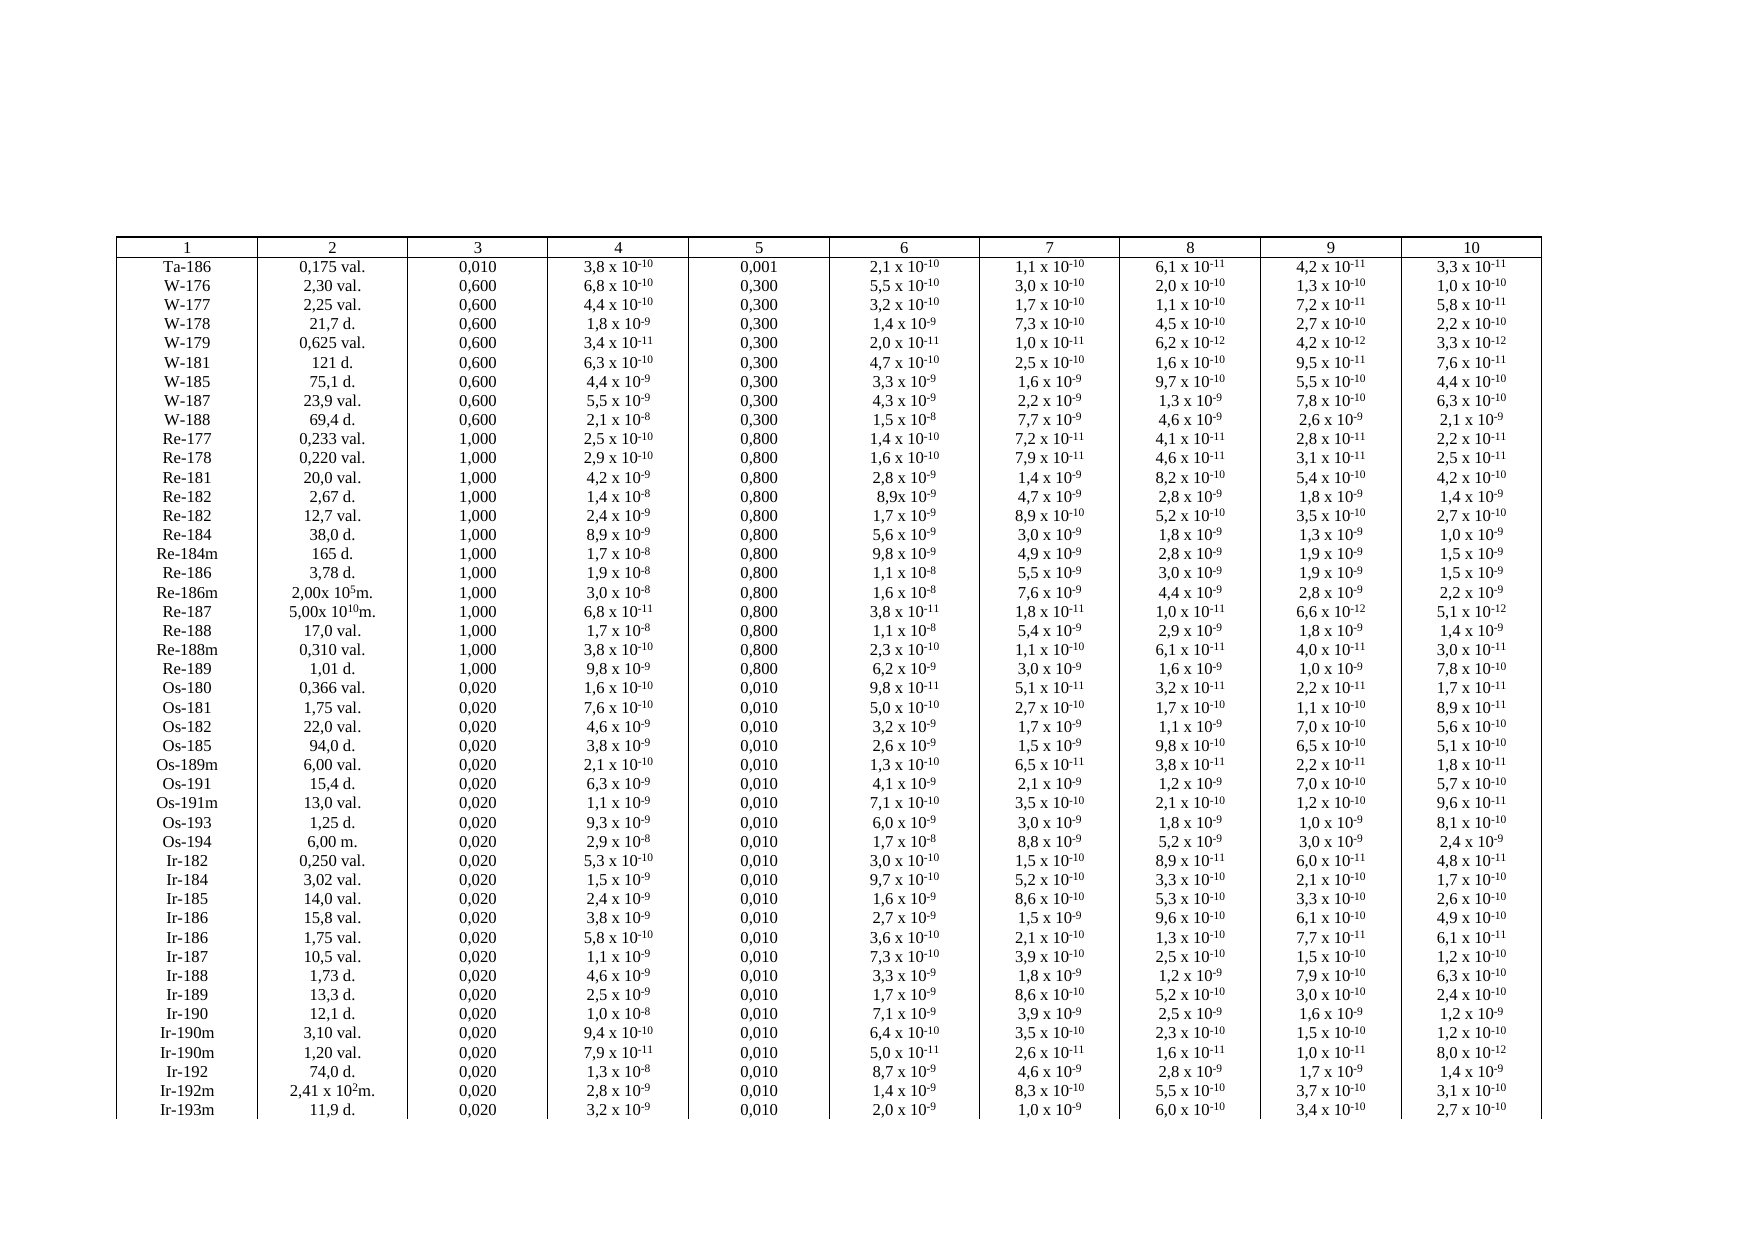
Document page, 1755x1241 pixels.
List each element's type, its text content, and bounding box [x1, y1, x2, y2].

table_cell 2,67 d. [258, 487, 407, 506]
table_cell 0,310 val. [258, 640, 407, 659]
table_cell 2,8 x 10-9 [1261, 583, 1401, 602]
table_cell 4,9 x 10-9 [980, 544, 1119, 563]
table_cell 1,8 x 10-9 [1261, 621, 1401, 640]
table_cell 0,300 [689, 276, 829, 295]
table_cell W-177 [117, 295, 257, 314]
table_cell Ir-190m [117, 1043, 257, 1062]
table_cell 1,3 x 10-8 [548, 1062, 688, 1081]
table_cell 8,9x 10-9 [830, 487, 979, 506]
table_cell 69,4 d. [258, 410, 407, 429]
table_cell 1,8 x 10-9 [980, 966, 1119, 985]
table_cell Re-184m [117, 544, 257, 563]
table_cell 7,0 x 10-10 [1261, 774, 1401, 793]
table_cell 1,0 x 10-10 [1402, 276, 1541, 295]
table_cell 4,2 x 10-9 [548, 468, 688, 487]
table_cell 2,2 x 10-11 [1261, 755, 1401, 774]
table_cell 1,3 x 10-9 [1261, 525, 1401, 544]
table_cell Re-182 [117, 506, 257, 525]
table_cell 4,7 x 10-10 [830, 353, 979, 372]
table_cell 7,7 x 10-11 [1261, 928, 1401, 947]
table_cell 1,1 x 10-8 [830, 563, 979, 582]
table_cell 0,300 [689, 295, 829, 314]
table_cell 2,5 x 10-10 [980, 353, 1119, 372]
table_cell 2,5 x 10-10 [548, 429, 688, 448]
table_cell 0,020 [408, 908, 547, 927]
table_cell 1,7 x 10-10 [1402, 870, 1541, 889]
table_cell 0,010 [689, 870, 829, 889]
table_cell 1,5 x 10-10 [1261, 947, 1401, 966]
table_cell 6,2 x 10-12 [1120, 333, 1260, 352]
table_cell 1,000 [408, 448, 547, 467]
table_cell 1,9 x 10-9 [1261, 563, 1401, 582]
table_cell 1,5 x 10-10 [1261, 1023, 1401, 1042]
table_cell 1,6 x 10-9 [1120, 659, 1260, 678]
table_cell 9,5 x 10-11 [1261, 353, 1401, 372]
table_cell 4,8 x 10-11 [1402, 851, 1541, 870]
table_cell 10,5 val. [258, 947, 407, 966]
table_cell 1,1 x 10-10 [1261, 698, 1401, 717]
table_cell 13,3 d. [258, 985, 407, 1004]
table_cell 1,000 [408, 563, 547, 582]
table_cell 3,8 x 10-9 [548, 736, 688, 755]
table_cell 5,5 x 10-10 [1261, 372, 1401, 391]
table_cell 3,4 x 10-11 [548, 333, 688, 352]
table_cell 0,020 [408, 985, 547, 1004]
table_cell Ir-190m [117, 1023, 257, 1042]
table_cell 4,6 x 10-11 [1120, 448, 1260, 467]
table_cell 1,7 x 10-8 [830, 832, 979, 851]
table_cell 0,020 [408, 1081, 547, 1100]
table_cell 0,020 [408, 1043, 547, 1062]
table_cell 2,3 x 10-10 [830, 640, 979, 659]
table_cell 1,2 x 10-10 [1261, 793, 1401, 812]
table_cell 1,1 x 10-9 [548, 793, 688, 812]
table_cell 3,4 x 10-10 [1261, 1100, 1401, 1119]
table_cell 0,020 [408, 928, 547, 947]
table_cell 5,5 x 10-9 [548, 391, 688, 410]
table_cell 2,9 x 10-9 [1120, 621, 1260, 640]
table_cell Os-180 [117, 678, 257, 697]
table_cell 1,0 x 10-9 [1261, 659, 1401, 678]
table_cell 6,2 x 10-9 [830, 659, 979, 678]
table_cell 6,4 x 10-10 [830, 1023, 979, 1042]
table_cell 1,8 x 10-9 [1120, 525, 1260, 544]
table_cell Ir-185 [117, 889, 257, 908]
table_cell 7,9 x 10-11 [548, 1043, 688, 1062]
table_cell 0,800 [689, 621, 829, 640]
table_cell 0,220 val. [258, 448, 407, 467]
table_cell 0,300 [689, 372, 829, 391]
table_cell Re-187 [117, 602, 257, 621]
table_cell 1,6 x 10-10 [548, 678, 688, 697]
table_cell 15,8 val. [258, 908, 407, 927]
table_cell 5,0 x 10-10 [830, 698, 979, 717]
table_cell 3,0 x 10-10 [830, 851, 979, 870]
table_cell 1,000 [408, 602, 547, 621]
table_header 1 [117, 238, 257, 257]
table_cell W-179 [117, 333, 257, 352]
table_cell 1,5 x 10-9 [1402, 544, 1541, 563]
table_cell 1,6 x 10-9 [1261, 1004, 1401, 1023]
table_cell 1,8 x 10-11 [1402, 755, 1541, 774]
table_cell 2,5 x 10-9 [548, 985, 688, 1004]
table_cell 1,4 x 10-9 [830, 314, 979, 333]
table_cell 4,1 x 10-11 [1120, 429, 1260, 448]
table_cell 1,0 x 10-11 [980, 333, 1119, 352]
table_cell 7,3 x 10-10 [830, 947, 979, 966]
table_cell 1,01 d. [258, 659, 407, 678]
table_cell 1,1 x 10-10 [1120, 295, 1260, 314]
table_cell 2,8 x 10-9 [1120, 1062, 1260, 1081]
table_cell 0,010 [689, 889, 829, 908]
table_cell 0,010 [408, 258, 547, 276]
table_cell 74,0 d. [258, 1062, 407, 1081]
table_cell 38,0 d. [258, 525, 407, 544]
table_cell 1,7 x 10-9 [830, 985, 979, 1004]
table_header 6 [830, 238, 979, 257]
table_header 4 [548, 238, 688, 257]
table_cell 2,2 x 10-11 [1402, 429, 1541, 448]
table_cell 5,4 x 10-10 [1261, 468, 1401, 487]
table_cell 1,2 x 10-9 [1120, 966, 1260, 985]
table_cell 5,7 x 10-10 [1402, 774, 1541, 793]
table_cell 0,800 [689, 487, 829, 506]
table_cell 0,600 [408, 314, 547, 333]
table_cell 8,7 x 10-9 [830, 1062, 979, 1081]
table_cell 1,4 x 10-9 [1402, 487, 1541, 506]
table_cell Os-189m [117, 755, 257, 774]
table_cell 3,0 x 10-9 [1261, 832, 1401, 851]
table_cell 8,6 x 10-10 [980, 889, 1119, 908]
table_cell 5,3 x 10-10 [548, 851, 688, 870]
table_cell 0,020 [408, 851, 547, 870]
table_cell 2,30 val. [258, 276, 407, 295]
table_cell 1,7 x 10-10 [1120, 698, 1260, 717]
table_cell 0,010 [689, 1062, 829, 1081]
table_cell 6,0 x 10-10 [1120, 1100, 1260, 1119]
table_cell 7,0 x 10-10 [1261, 717, 1401, 736]
table_cell 7,1 x 10-10 [830, 793, 979, 812]
table_cell 2,7 x 10-10 [1261, 314, 1401, 333]
table_cell Re-188m [117, 640, 257, 659]
table_cell 0,020 [408, 774, 547, 793]
table_cell 5,2 x 10-10 [1120, 985, 1260, 1004]
table_cell 3,8 x 10-10 [548, 640, 688, 659]
table_cell 7,2 x 10-11 [980, 429, 1119, 448]
table_cell 0,020 [408, 1023, 547, 1042]
table_cell 1,8 x 10-9 [1261, 487, 1401, 506]
table_cell 5,2 x 10-9 [1120, 832, 1260, 851]
table_cell Re-186 [117, 563, 257, 582]
table_cell 1,000 [408, 583, 547, 602]
table_cell 0,300 [689, 391, 829, 410]
table_cell Os-191 [117, 774, 257, 793]
table_cell 0,600 [408, 372, 547, 391]
table_cell 7,7 x 10-9 [980, 410, 1119, 429]
table_cell 1,000 [408, 544, 547, 563]
table_cell 0,010 [689, 928, 829, 947]
table_cell 0,020 [408, 1004, 547, 1023]
table_cell 0,010 [689, 851, 829, 870]
table_cell W-176 [117, 276, 257, 295]
table_header 10 [1402, 238, 1541, 257]
table_header 2 [258, 238, 407, 257]
table_cell 1,9 x 10-8 [548, 563, 688, 582]
table_cell 1,8 x 10-9 [548, 314, 688, 333]
table_cell 9,8 x 10-9 [830, 544, 979, 563]
table_cell 1,6 x 10-10 [830, 448, 979, 467]
table_cell 4,6 x 10-9 [548, 717, 688, 736]
table_cell 1,7 x 10-9 [1261, 1062, 1401, 1081]
table_cell 5,3 x 10-10 [1120, 889, 1260, 908]
table_cell 0,800 [689, 640, 829, 659]
table_cell 2,4 x 10-9 [548, 506, 688, 525]
table_cell 0,010 [689, 717, 829, 736]
table_cell 1,4 x 10-9 [830, 1081, 979, 1100]
table_cell 1,0 x 10-9 [1261, 813, 1401, 832]
table_cell 3,0 x 10-10 [980, 276, 1119, 295]
table_cell 3,3 x 10-9 [830, 372, 979, 391]
table_cell 1,0 x 10-8 [548, 1004, 688, 1023]
table_cell 2,7 x 10-9 [830, 908, 979, 927]
table_cell 2,0 x 10-10 [1120, 276, 1260, 295]
table_cell 2,1 x 10-10 [1120, 793, 1260, 812]
table_cell 0,020 [408, 832, 547, 851]
table_cell 1,9 x 10-9 [1261, 544, 1401, 563]
table_cell 1,2 x 10-10 [1402, 947, 1541, 966]
table_cell 2,7 x 10-10 [1402, 1100, 1541, 1119]
table_cell 0,010 [689, 774, 829, 793]
table_cell 7,9 x 10-11 [980, 448, 1119, 467]
table_cell 1,5 x 10-9 [1402, 563, 1541, 582]
table_cell 1,7 x 10-9 [830, 506, 979, 525]
table_cell 12,1 d. [258, 1004, 407, 1023]
table_cell Os-182 [117, 717, 257, 736]
table_cell 2,3 x 10-10 [1120, 1023, 1260, 1042]
table_cell 23,9 val. [258, 391, 407, 410]
table_cell 2,6 x 10-9 [1261, 410, 1401, 429]
table_cell 6,0 x 10-11 [1261, 851, 1401, 870]
table_cell 5,0 x 10-11 [830, 1043, 979, 1062]
table_cell 3,8 x 10-9 [548, 908, 688, 927]
table_cell 17,0 val. [258, 621, 407, 640]
table_cell 2,8 x 10-11 [1261, 429, 1401, 448]
table_cell 0,020 [408, 1062, 547, 1081]
table_header 3 [408, 238, 547, 257]
table_cell 3,0 x 10-9 [980, 525, 1119, 544]
table_cell 7,6 x 10-11 [1402, 353, 1541, 372]
table_cell 4,3 x 10-9 [830, 391, 979, 410]
table_cell 6,3 x 10-10 [1402, 391, 1541, 410]
table_cell 0,010 [689, 908, 829, 927]
table_cell 1,3 x 10-9 [1120, 391, 1260, 410]
table_cell 1,20 val. [258, 1043, 407, 1062]
table_cell Os-191m [117, 793, 257, 812]
table_cell 0,010 [689, 755, 829, 774]
table_cell 6,3 x 10-10 [1402, 966, 1541, 985]
table_cell 0,300 [689, 353, 829, 372]
table_cell 3,10 val. [258, 1023, 407, 1042]
table_cell 3,0 x 10-10 [1261, 985, 1401, 1004]
table_cell 0,010 [689, 793, 829, 812]
table_cell 3,3 x 10-10 [1120, 870, 1260, 889]
table_cell 1,000 [408, 525, 547, 544]
table_cell 2,6 x 10-9 [830, 736, 979, 755]
table_cell Re-184 [117, 525, 257, 544]
table_cell 1,000 [408, 506, 547, 525]
table_cell 3,0 x 10-9 [980, 813, 1119, 832]
table_cell 2,5 x 10-9 [1120, 1004, 1260, 1023]
table_cell 1,6 x 10-8 [830, 583, 979, 602]
table_cell 4,1 x 10-9 [830, 774, 979, 793]
table_cell 2,41 x 102m. [258, 1081, 407, 1100]
table_cell 2,8 x 10-9 [548, 1081, 688, 1100]
table_cell 0,010 [689, 1043, 829, 1062]
table_cell 9,4 x 10-10 [548, 1023, 688, 1042]
table_cell 1,1 x 10-10 [980, 640, 1119, 659]
table_cell 4,2 x 10-12 [1261, 333, 1401, 352]
table_cell 1,7 x 10-8 [548, 621, 688, 640]
table_cell 2,7 x 10-10 [980, 698, 1119, 717]
table_cell 6,3 x 10-10 [548, 353, 688, 372]
table_cell 5,00x 1010m. [258, 602, 407, 621]
table_cell 1,7 x 10-11 [1402, 678, 1541, 697]
table_cell 1,000 [408, 468, 547, 487]
table_cell 3,9 x 10-9 [980, 1004, 1119, 1023]
table_cell 0,010 [689, 736, 829, 755]
table_cell 1,7 x 10-9 [980, 717, 1119, 736]
table_cell 0,020 [408, 1100, 547, 1119]
table_cell 4,7 x 10-9 [980, 487, 1119, 506]
table_cell 1,5 x 10-8 [830, 410, 979, 429]
table_cell Ir-192m [117, 1081, 257, 1100]
table_cell 3,2 x 10-9 [830, 717, 979, 736]
table_cell 8,2 x 10-10 [1120, 468, 1260, 487]
table_cell 0,020 [408, 793, 547, 812]
table_cell 1,7 x 10-10 [980, 295, 1119, 314]
table_cell Re-186m [117, 583, 257, 602]
table_cell 3,02 val. [258, 870, 407, 889]
table_cell 1,75 val. [258, 928, 407, 947]
table_cell Ir-182 [117, 851, 257, 870]
table_cell 2,1 x 10-10 [980, 928, 1119, 947]
table_cell 0,600 [408, 391, 547, 410]
table_cell 3,2 x 10-10 [830, 295, 979, 314]
table_cell 0,300 [689, 314, 829, 333]
table_cell 2,2 x 10-11 [1261, 678, 1401, 697]
table_cell 3,0 x 10-11 [1402, 640, 1541, 659]
table_cell Ir-186 [117, 908, 257, 927]
table_cell 7,1 x 10-9 [830, 1004, 979, 1023]
table_cell 165 d. [258, 544, 407, 563]
table_cell 2,2 x 10-9 [1402, 583, 1541, 602]
table_cell 3,0 x 10-9 [1120, 563, 1260, 582]
table_cell Ir-190 [117, 1004, 257, 1023]
table_cell 1,6 x 10-9 [830, 889, 979, 908]
table_cell 0,800 [689, 563, 829, 582]
table_cell 0,020 [408, 889, 547, 908]
table_cell W-188 [117, 410, 257, 429]
table_cell 5,1 x 10-12 [1402, 602, 1541, 621]
table_cell 2,5 x 10-11 [1402, 448, 1541, 467]
table_cell Os-181 [117, 698, 257, 717]
table_cell 9,3 x 10-9 [548, 813, 688, 832]
table_cell 2,2 x 10-10 [1402, 314, 1541, 333]
table_header 5 [689, 238, 829, 257]
table_cell 7,2 x 10-11 [1261, 295, 1401, 314]
table_cell 4,9 x 10-10 [1402, 908, 1541, 927]
table_cell 9,7 x 10-10 [1120, 372, 1260, 391]
table_cell 14,0 val. [258, 889, 407, 908]
table_cell Ir-184 [117, 870, 257, 889]
table_cell 121 d. [258, 353, 407, 372]
table_cell W-178 [117, 314, 257, 333]
table_cell 2,1 x 10-9 [1402, 410, 1541, 429]
table_cell 0,010 [689, 966, 829, 985]
table_cell 5,6 x 10-10 [1402, 717, 1541, 736]
table_cell Re-177 [117, 429, 257, 448]
table_cell 21,7 d. [258, 314, 407, 333]
table_cell 0,233 val. [258, 429, 407, 448]
table_cell 1,2 x 10-9 [1120, 774, 1260, 793]
table_cell 2,4 x 10-10 [1402, 985, 1541, 1004]
table_cell 1,000 [408, 640, 547, 659]
table_cell 4,4 x 10-9 [1120, 583, 1260, 602]
table_cell 8,6 x 10-10 [980, 985, 1119, 1004]
table_cell 4,0 x 10-11 [1261, 640, 1401, 659]
table_cell 3,8 x 10-10 [548, 258, 688, 276]
table_cell 2,9 x 10-8 [548, 832, 688, 851]
table_cell 1,4 x 10-8 [548, 487, 688, 506]
table_cell 1,4 x 10-10 [830, 429, 979, 448]
table_cell 4,4 x 10-10 [548, 295, 688, 314]
table_cell Os-194 [117, 832, 257, 851]
table_cell 0,010 [689, 813, 829, 832]
table_cell 6,1 x 10-11 [1120, 258, 1260, 276]
table_cell 0,010 [689, 1081, 829, 1100]
table_cell 9,6 x 10-10 [1120, 908, 1260, 927]
table_cell 2,1 x 10-8 [548, 410, 688, 429]
table_cell 1,5 x 10-10 [980, 851, 1119, 870]
table_cell 1,1 x 10-8 [830, 621, 979, 640]
table_cell 4,6 x 10-9 [548, 966, 688, 985]
table_cell 2,25 val. [258, 295, 407, 314]
table_cell 6,00 val. [258, 755, 407, 774]
table_cell 3,5 x 10-10 [980, 1023, 1119, 1042]
table_cell 4,2 x 10-10 [1402, 468, 1541, 487]
table_cell 15,4 d. [258, 774, 407, 793]
table_cell 0,001 [689, 258, 829, 276]
table_cell 3,6 x 10-10 [830, 928, 979, 947]
table_cell 4,6 x 10-9 [980, 1062, 1119, 1081]
table_cell Ir-193m [117, 1100, 257, 1119]
table_cell 2,1 x 10-9 [980, 774, 1119, 793]
table_cell 2,4 x 10-9 [1402, 832, 1541, 851]
table_cell 1,8 x 10-9 [1120, 813, 1260, 832]
table_cell 1,0 x 10-9 [980, 1100, 1119, 1119]
table_cell 2,00x 105m. [258, 583, 407, 602]
table_cell 1,5 x 10-9 [980, 908, 1119, 927]
table_cell W-185 [117, 372, 257, 391]
table_cell 5,5 x 10-9 [980, 563, 1119, 582]
table_cell Re-178 [117, 448, 257, 467]
table_cell 4,2 x 10-11 [1261, 258, 1401, 276]
table_cell 75,1 d. [258, 372, 407, 391]
table_cell 9,8 x 10-9 [548, 659, 688, 678]
table_cell 1,000 [408, 621, 547, 640]
table_cell 3,9 x 10-10 [980, 947, 1119, 966]
table_cell 0,600 [408, 410, 547, 429]
table_cell 0,020 [408, 678, 547, 697]
table_cell 3,5 x 10-10 [1261, 506, 1401, 525]
table_cell 0,020 [408, 717, 547, 736]
table_cell 8,9 x 10-11 [1120, 851, 1260, 870]
table_cell 0,010 [689, 985, 829, 1004]
table_cell 22,0 val. [258, 717, 407, 736]
table_cell 3,3 x 10-9 [830, 966, 979, 985]
table_cell 0,175 val. [258, 258, 407, 276]
table_cell 2,8 x 10-9 [1120, 544, 1260, 563]
table_cell W-187 [117, 391, 257, 410]
table_cell 5,8 x 10-10 [548, 928, 688, 947]
table_cell 1,000 [408, 429, 547, 448]
table_cell 5,2 x 10-10 [980, 870, 1119, 889]
table_cell Ir-192 [117, 1062, 257, 1081]
table_cell 1,0 x 10-9 [1402, 525, 1541, 544]
table_cell Os-193 [117, 813, 257, 832]
table_cell 3,3 x 10-11 [1402, 258, 1541, 276]
table_cell 0,800 [689, 525, 829, 544]
table_cell 9,8 x 10-10 [1120, 736, 1260, 755]
table_cell 4,5 x 10-10 [1120, 314, 1260, 333]
table_cell 6,3 x 10-9 [548, 774, 688, 793]
table_cell 0,020 [408, 755, 547, 774]
table_cell 0,020 [408, 966, 547, 985]
table_cell 2,8 x 10-9 [830, 468, 979, 487]
table_cell 5,6 x 10-9 [830, 525, 979, 544]
table_cell 8,9 x 10-9 [548, 525, 688, 544]
table_cell 1,1 x 10-10 [980, 258, 1119, 276]
table_cell 1,0 x 10-11 [1261, 1043, 1401, 1062]
table_cell 1,5 x 10-9 [980, 736, 1119, 755]
table_cell Re-182 [117, 487, 257, 506]
table_cell 1,2 x 10-10 [1402, 1023, 1541, 1042]
table_cell 1,1 x 10-9 [1120, 717, 1260, 736]
table_cell 3,7 x 10-10 [1261, 1081, 1401, 1100]
table_cell 0,010 [689, 947, 829, 966]
table_cell Re-188 [117, 621, 257, 640]
table_cell 1,75 val. [258, 698, 407, 717]
table_cell 3,0 x 10-8 [548, 583, 688, 602]
table_cell 3,3 x 10-12 [1402, 333, 1541, 352]
table_cell 2,0 x 10-9 [830, 1100, 979, 1119]
table_cell 0,800 [689, 448, 829, 467]
table_cell 5,8 x 10-11 [1402, 295, 1541, 314]
table_cell 0,010 [689, 678, 829, 697]
table_cell 94,0 d. [258, 736, 407, 755]
table_cell 2,2 x 10-9 [980, 391, 1119, 410]
table_cell 1,73 d. [258, 966, 407, 985]
table_cell 1,6 x 10-11 [1120, 1043, 1260, 1062]
table_cell 1,6 x 10-9 [980, 372, 1119, 391]
table_cell 3,1 x 10-11 [1261, 448, 1401, 467]
table_cell 0,020 [408, 736, 547, 755]
table_cell 2,6 x 10-11 [980, 1043, 1119, 1062]
table_cell 0,800 [689, 659, 829, 678]
table_cell 5,4 x 10-9 [980, 621, 1119, 640]
table_cell 2,5 x 10-10 [1120, 947, 1260, 966]
table_cell 0,625 val. [258, 333, 407, 352]
table_cell 0,020 [408, 813, 547, 832]
table_cell 0,800 [689, 602, 829, 621]
table_header 8 [1120, 238, 1260, 257]
table_cell 7,6 x 10-9 [980, 583, 1119, 602]
table_cell 6,0 x 10-9 [830, 813, 979, 832]
table_cell 1,7 x 10-8 [548, 544, 688, 563]
table_cell 7,3 x 10-10 [980, 314, 1119, 333]
table_header 7 [980, 238, 1119, 257]
table_cell 8,3 x 10-10 [980, 1081, 1119, 1100]
table_cell Ta-186 [117, 258, 257, 276]
table_cell 5,1 x 10-11 [980, 678, 1119, 697]
table_cell 0,010 [689, 1023, 829, 1042]
table_cell 3,2 x 10-11 [1120, 678, 1260, 697]
table_cell 0,020 [408, 870, 547, 889]
table_cell Re-181 [117, 468, 257, 487]
table_cell 0,020 [408, 698, 547, 717]
table_cell 3,8 x 10-11 [1120, 755, 1260, 774]
table_cell 0,800 [689, 583, 829, 602]
table_cell 0,020 [408, 947, 547, 966]
table_cell 2,1 x 10-10 [548, 755, 688, 774]
table_cell 3,5 x 10-10 [980, 793, 1119, 812]
table_header 9 [1261, 238, 1401, 257]
table_cell 6,1 x 10-10 [1261, 908, 1401, 927]
table_cell W-181 [117, 353, 257, 372]
table_cell Re-189 [117, 659, 257, 678]
table_cell 3,0 x 10-9 [980, 659, 1119, 678]
table_cell 8,8 x 10-9 [980, 832, 1119, 851]
table_cell 2,9 x 10-10 [548, 448, 688, 467]
table_cell 0,600 [408, 276, 547, 295]
table_cell 1,4 x 10-9 [1402, 621, 1541, 640]
table_cell 4,4 x 10-10 [1402, 372, 1541, 391]
table_cell 4,6 x 10-9 [1120, 410, 1260, 429]
table_cell 2,7 x 10-10 [1402, 506, 1541, 525]
table_cell 9,6 x 10-11 [1402, 793, 1541, 812]
table_cell 2,1 x 10-10 [1261, 870, 1401, 889]
table_cell 2,0 x 10-11 [830, 333, 979, 352]
table_cell Ir-186 [117, 928, 257, 947]
table_cell 9,8 x 10-11 [830, 678, 979, 697]
table_cell 0,300 [689, 333, 829, 352]
table_cell 3,2 x 10-9 [548, 1100, 688, 1119]
table_cell 1,3 x 10-10 [830, 755, 979, 774]
table_cell 1,2 x 10-9 [1402, 1004, 1541, 1023]
table_cell 5,2 x 10-10 [1120, 506, 1260, 525]
table_cell 6,00 m. [258, 832, 407, 851]
table_cell 1,3 x 10-10 [1261, 276, 1401, 295]
table_cell 0,010 [689, 1004, 829, 1023]
table_cell 1,000 [408, 487, 547, 506]
table_cell 0,800 [689, 506, 829, 525]
table_cell 1,5 x 10-9 [548, 870, 688, 889]
table_cell 12,7 val. [258, 506, 407, 525]
table_cell 4,4 x 10-9 [548, 372, 688, 391]
table_cell 9,7 x 10-10 [830, 870, 979, 889]
table_cell 8,9 x 10-10 [980, 506, 1119, 525]
table_cell Ir-188 [117, 966, 257, 985]
table_cell 1,8 x 10-11 [980, 602, 1119, 621]
table_cell 0,800 [689, 429, 829, 448]
table_cell 6,1 x 10-11 [1402, 928, 1541, 947]
table_cell 6,1 x 10-11 [1120, 640, 1260, 659]
table_cell 0,600 [408, 333, 547, 352]
table_cell 0,250 val. [258, 851, 407, 870]
table_cell 5,5 x 10-10 [830, 276, 979, 295]
table_cell 7,6 x 10-10 [548, 698, 688, 717]
table_cell 2,6 x 10-10 [1402, 889, 1541, 908]
table_cell Ir-187 [117, 947, 257, 966]
table_cell 6,5 x 10-11 [980, 755, 1119, 774]
table_cell 8,1 x 10-10 [1402, 813, 1541, 832]
table_cell 1,0 x 10-11 [1120, 602, 1260, 621]
table_cell 0,600 [408, 295, 547, 314]
table_cell 1,000 [408, 659, 547, 678]
table_cell Os-185 [117, 736, 257, 755]
table_cell 13,0 val. [258, 793, 407, 812]
table_cell 6,6 x 10-12 [1261, 602, 1401, 621]
table_cell 1,4 x 10-9 [980, 468, 1119, 487]
table_cell 3,8 x 10-11 [830, 602, 979, 621]
table_cell 3,3 x 10-10 [1261, 889, 1401, 908]
table_cell Ir-189 [117, 985, 257, 1004]
table_cell 1,6 x 10-10 [1120, 353, 1260, 372]
table_cell 2,8 x 10-9 [1120, 487, 1260, 506]
table_cell 2,4 x 10-9 [548, 889, 688, 908]
table_cell 0,800 [689, 468, 829, 487]
table_cell 1,3 x 10-10 [1120, 928, 1260, 947]
table_cell 3,1 x 10-10 [1402, 1081, 1541, 1100]
table_cell 3,78 d. [258, 563, 407, 582]
table_cell 7,8 x 10-10 [1261, 391, 1401, 410]
table_cell 0,366 val. [258, 678, 407, 697]
table_cell 5,5 x 10-10 [1120, 1081, 1260, 1100]
table_cell 8,0 x 10-12 [1402, 1043, 1541, 1062]
table_cell 0,010 [689, 698, 829, 717]
table_cell 0,800 [689, 544, 829, 563]
table_cell 20,0 val. [258, 468, 407, 487]
table_cell 1,25 d. [258, 813, 407, 832]
table_cell 1,4 x 10-9 [1402, 1062, 1541, 1081]
table_cell 8,9 x 10-11 [1402, 698, 1541, 717]
table_cell 6,5 x 10-10 [1261, 736, 1401, 755]
table_cell 0,600 [408, 353, 547, 372]
table_cell 5,1 x 10-10 [1402, 736, 1541, 755]
table_cell 0,300 [689, 410, 829, 429]
table_cell 0,010 [689, 1100, 829, 1119]
table_cell 11,9 d. [258, 1100, 407, 1119]
table_cell 7,9 x 10-10 [1261, 966, 1401, 985]
table_cell 7,8 x 10-10 [1402, 659, 1541, 678]
table_cell 6,8 x 10-10 [548, 276, 688, 295]
table_cell 6,8 x 10-11 [548, 602, 688, 621]
table_cell 1,1 x 10-9 [548, 947, 688, 966]
table_cell 2,1 x 10-10 [830, 258, 979, 276]
table_cell 0,010 [689, 832, 829, 851]
